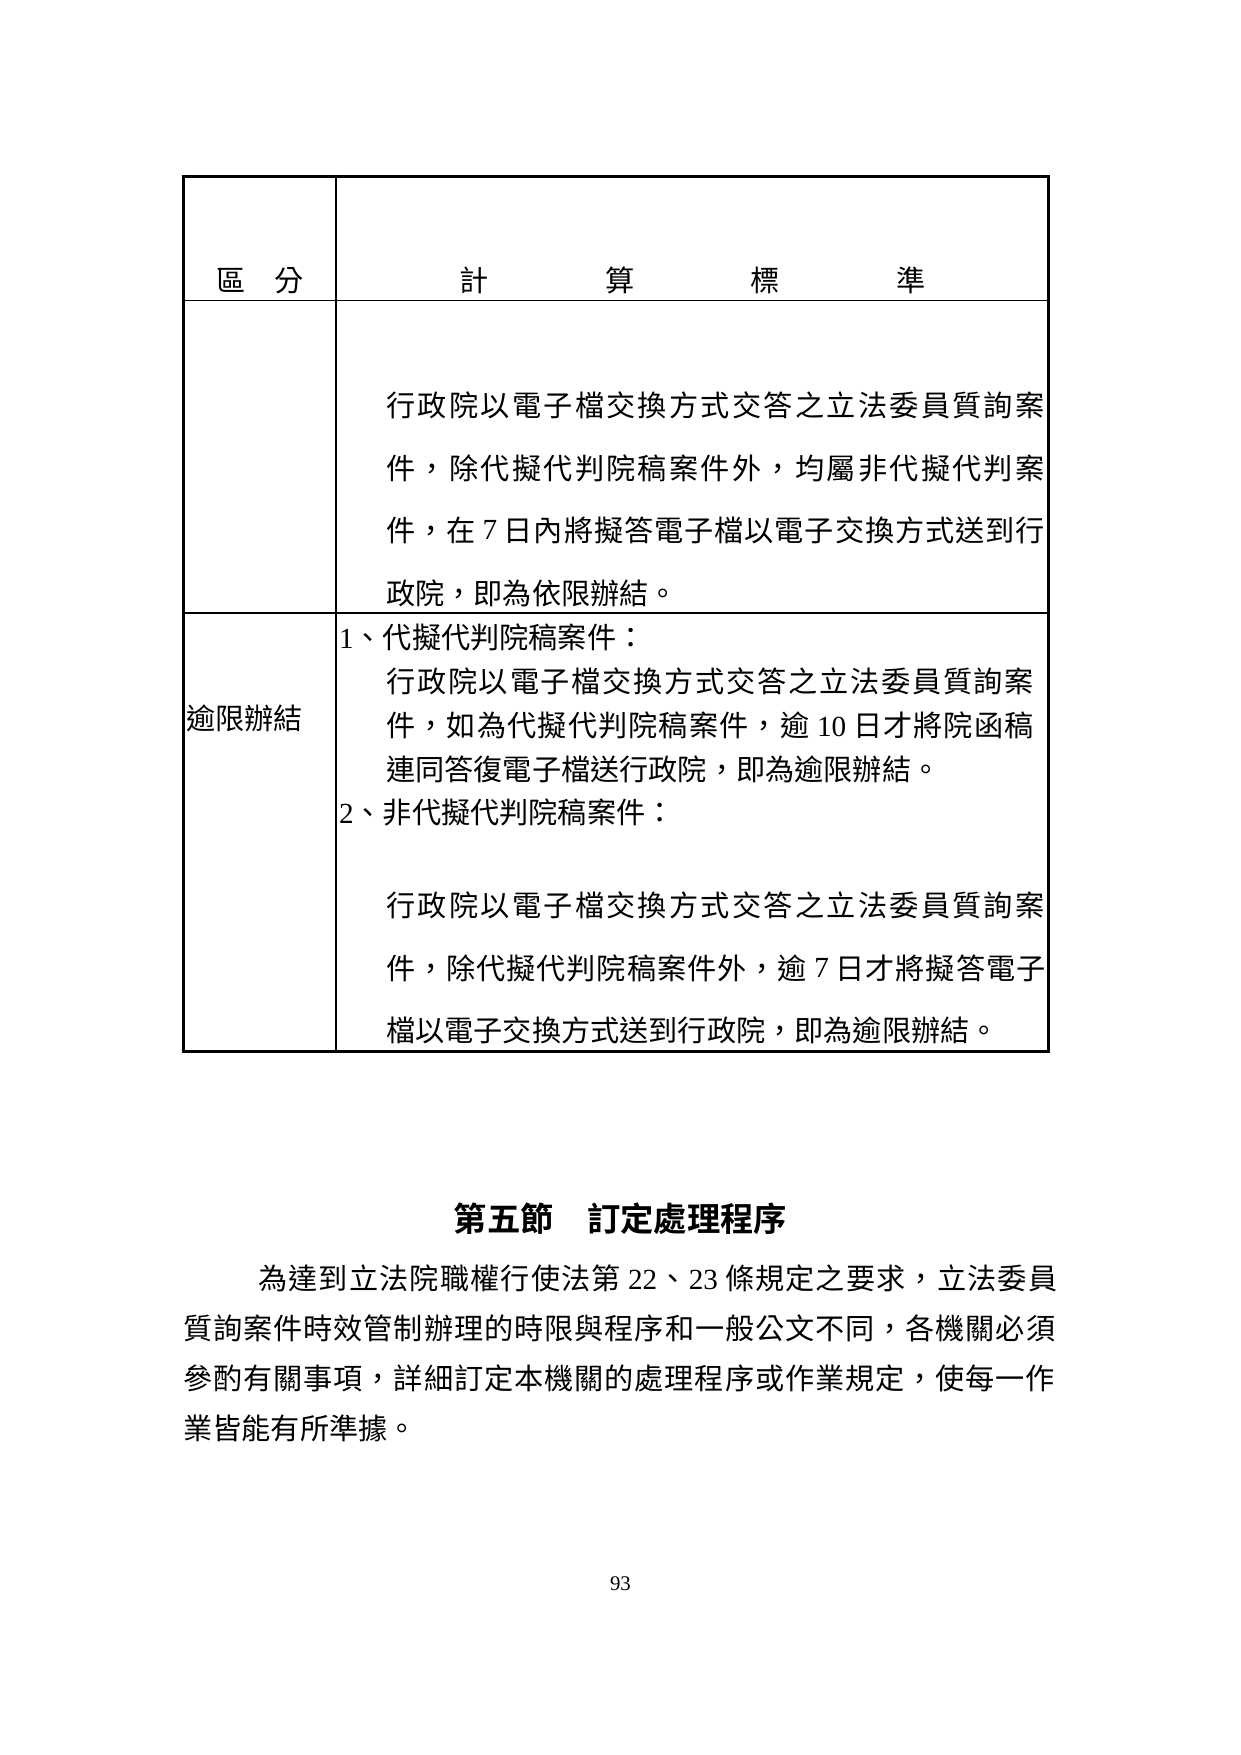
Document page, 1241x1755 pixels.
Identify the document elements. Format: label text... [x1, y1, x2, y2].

table_header 計 算 標 準 [337, 178, 1047, 300]
table_cell [185, 301, 335, 612]
table_cell 1、代擬代判院稿案件： 行政院以電子檔交換方式交答之立法委員質詢案件，如為代擬代判院稿案件，逾10日才將院函稿連同答復電子檔送行政院，即為逾限辦結。 2、非代擬代判院稿案件： 行政院以電子檔交換方式交答之立法委員質詢案件，除代擬代判院稿案件外，逾7日才將擬答電子檔以電子交換方式送到行政院，即為逾限辦結。 [337, 614, 1047, 1050]
text 第五節 訂定處理程序 [183, 1175, 1057, 1237]
table_header 區 分 [185, 178, 335, 300]
table_cell 行政院以電子檔交換方式交答之立法委員質詢案件，除代擬代判院稿案件外，均屬非代擬代判案件，在7日內將擬答電子檔以電子交換方式送到行政院，即為依限辦結。 [337, 301, 1047, 612]
table_cell 逾限辦結 [185, 614, 335, 1050]
text 為達到立法院職權行使法第22、23條規定之要求，立法委員質詢案件時效管制辦理的時限與程序和一般公文不同，各機關必須參酌有關事項，詳細訂定本機關的處理程序或作業規定，使每一作業皆能有所準據。 [183, 1250, 1057, 1450]
